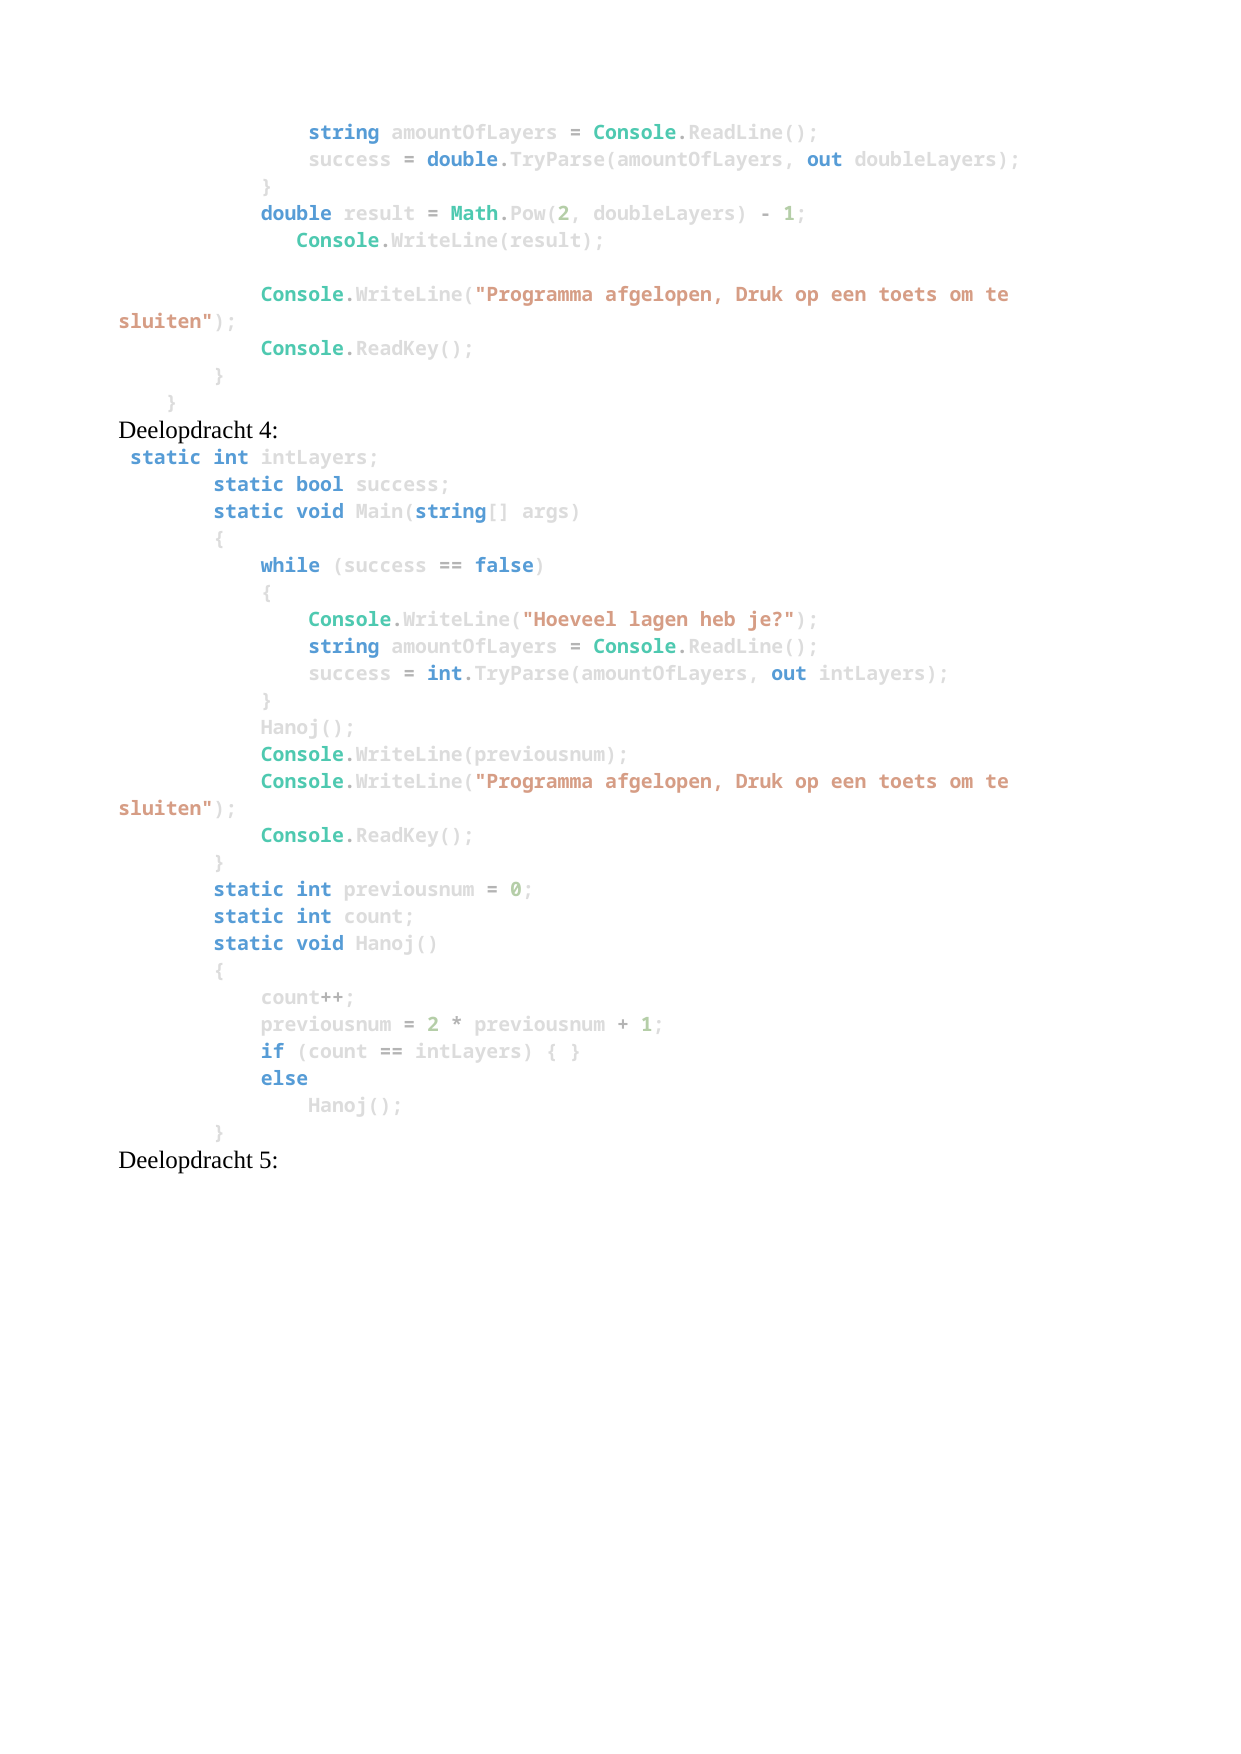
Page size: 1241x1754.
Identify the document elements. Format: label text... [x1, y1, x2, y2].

text Console.ReadKey(); [118, 821, 1122, 848]
text } [118, 361, 1122, 388]
text } [118, 172, 1122, 199]
text previousnum = 2 * previousnum + 1; [118, 1010, 1122, 1037]
text while (success == false) [118, 552, 1122, 578]
text count++; [118, 983, 1122, 1010]
text if (count == intLayers) { } [118, 1037, 1122, 1064]
text Deelopdracht 5: [118, 1145, 1122, 1174]
text { [118, 578, 1122, 606]
text Console.WriteLine("Programma afgelopen, Druk op een toets om te sluiten"); [118, 767, 1122, 821]
text string amountOfLayers = Console.ReadLine(); [118, 118, 1122, 145]
text Console.WriteLine(result); [118, 226, 1122, 253]
text } [118, 388, 1122, 415]
text Console.WriteLine("Hoeveel lagen heb je?"); [118, 606, 1122, 632]
text success = int.TryParse(amountOfLayers, out intLayers); [118, 659, 1122, 686]
text static int count; [118, 902, 1122, 929]
text } [118, 848, 1122, 875]
text } [118, 686, 1122, 713]
text success = double.TryParse(amountOfLayers, out doubleLayers); [118, 145, 1122, 172]
text static int previousnum = 0; [118, 875, 1122, 902]
text string amountOfLayers = Console.ReadLine(); [118, 632, 1122, 659]
text { [118, 524, 1122, 552]
text static int intLayers; [118, 444, 1122, 471]
text double result = Math.Pow(2, doubleLayers) - 1; [118, 199, 1122, 226]
text Console.WriteLine("Programma afgelopen, Druk op een toets om te sluiten"); [118, 280, 1122, 334]
text { [118, 956, 1122, 983]
text static bool success; [118, 471, 1122, 498]
text static void Hanoj() [118, 929, 1122, 956]
text else [118, 1064, 1122, 1091]
text Deelopdracht 4: [118, 415, 1122, 444]
text Hanoj(); [118, 713, 1122, 740]
text } [118, 1118, 1122, 1145]
text static void Main(string[] args) [118, 498, 1122, 524]
text Hanoj(); [118, 1091, 1122, 1118]
text Console.ReadKey(); [118, 334, 1122, 361]
text Console.WriteLine(previousnum); [118, 740, 1122, 767]
